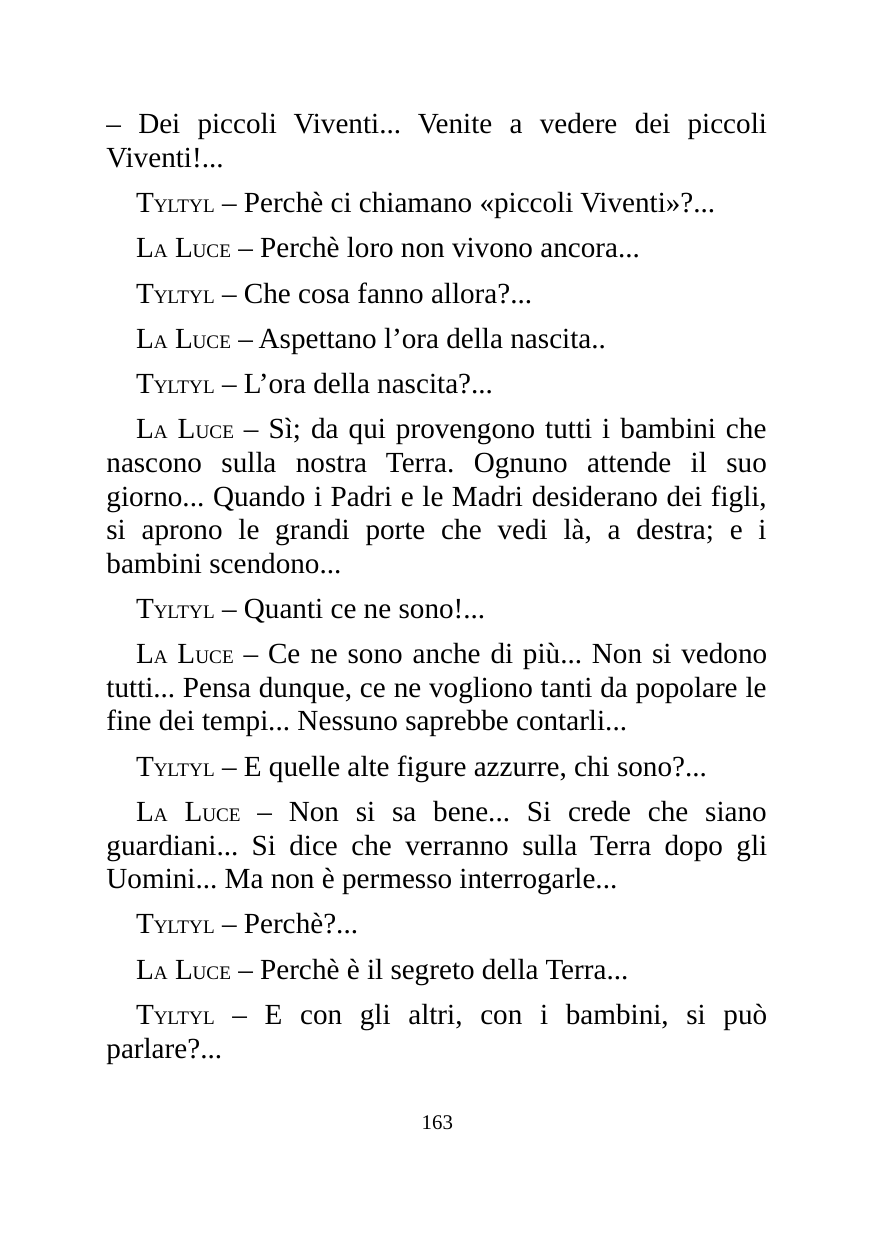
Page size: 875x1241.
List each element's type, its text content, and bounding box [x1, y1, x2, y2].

text Tyltyl – Quanti ce ne sono!... [106, 591, 768, 625]
text Tyltyl – Perchè ci chiamano «piccoli Viventi»?... [106, 185, 768, 219]
text La Luce – Sì; da qui provengono tutti i bambini che nascono sulla nostra Terra. Ognuno attende il suo giorno... Quando i Padri e le Madri desiderano dei figli, si aprono le grandi porte che vedi là, a destra; e i bambini scendono... [106, 412, 768, 579]
text Tyltyl – E con gli altri, con i bambini, si può parlare?... [106, 997, 768, 1064]
text Tyltyl – L’ora della nascita?... [106, 366, 768, 400]
text La Luce – Perchè loro non vivono ancora... [106, 230, 768, 264]
text La Luce – Ce ne sono anche di più... Non si vedono tutti... Pensa dunque, ce ne vogliono tanti da popolare le fine dei tempi... Nessuno saprebbe contarli... [106, 636, 768, 737]
text La Luce – Aspettano l’ora della nascita.. [106, 321, 768, 354]
text Tyltyl – E quelle alte figure azzurre, chi sono?... [106, 749, 768, 782]
text Tyltyl – Perchè?... [106, 907, 768, 940]
text La Luce – Non si sa bene... Si crede che siano guardiani... Si dice che verranno sulla Terra dopo gli Uomini... Ma non è permesso interrogarle... [106, 794, 768, 895]
text Tyltyl – Che cosa fanno allora?... [106, 276, 768, 309]
text La Luce – Perchè è il segreto della Terra... [106, 952, 768, 985]
text – Dei piccoli Viventi... Venite a vedere dei piccoli Viventi!... [106, 106, 768, 173]
